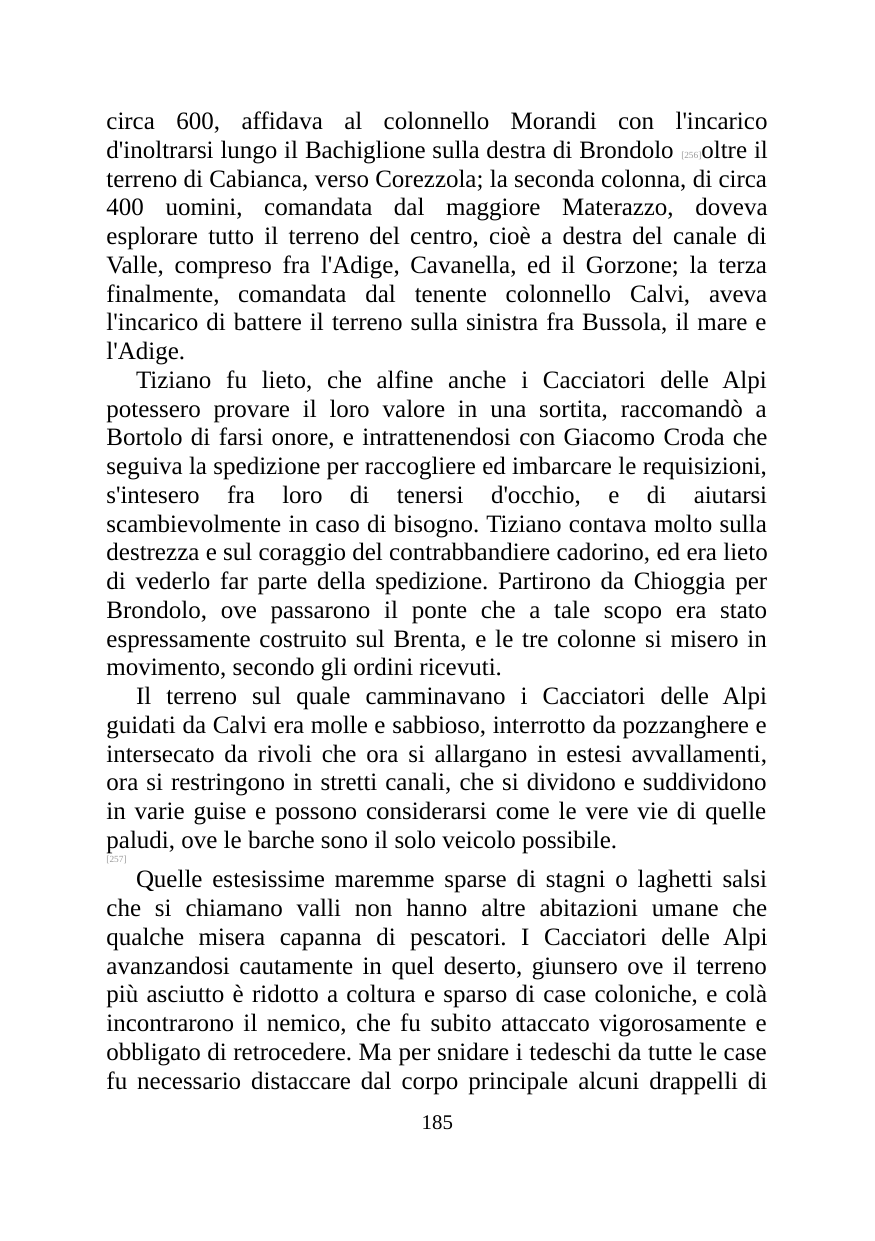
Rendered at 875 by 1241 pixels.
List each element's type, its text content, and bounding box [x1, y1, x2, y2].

text Quelle estesissime maremme sparse di stagni o laghetti salsi che si chiamano valli non hanno altre abitazioni umane che qualche misera capanna di pescatori. I Cacciatori delle Alpi avanzandosi cautamente in quel deserto, giunsero ove il terreno più asciutto è ridotto a coltura e sparso di case coloniche, e colà incontrarono il nemico, che fu subito attaccato vigorosamente e obbligato di retrocedere. Ma per snidare i tedeschi da tutte le case fu necessario distaccare dal corpo principale alcuni drappelli di [106, 864, 768, 1094]
text Tiziano fu lieto, che alfine anche i Cacciatori delle Alpi potessero provare il loro valore in una sortita, raccomandò a Bortolo di farsi onore, e intrattenendosi con Giacomo Croda che seguiva la spedizione per raccogliere ed imbarcare le requisizioni, s'intesero fra loro di tenersi d'occhio, e di aiutarsi scambievolmente in caso di bisogno. Tiziano contava molto sulla destrezza e sul coraggio del contrabbandiere cadorino, ed era lieto di vederlo far parte della spedizione. Partirono da Chioggia per Brondolo, ove passarono il ponte che a tale scopo era stato espressamente costruito sul Brenta, e le tre colonne si misero in movimento, secondo gli ordini ricevuti. [106, 365, 768, 681]
text [257] [106, 854, 768, 864]
text circa 600, affidava al colonnello Morandi con l'incarico d'inoltrarsi lungo il Bachiglione sulla destra di Brondolo [256]oltre il terreno di Cabianca, verso Corezzola; la seconda colonna, di circa 400 uomini, comandata dal maggiore Materazzo, doveva esplorare tutto il terreno del centro, cioè a destra del canale di Valle, compreso fra l'Adige, Cavanella, ed il Gorzone; la terza finalmente, comandata dal tenente colonnello Calvi, aveva l'incarico di battere il terreno sulla sinistra fra Bussola, il mare e l'Adige. [106, 106, 768, 365]
text Il terreno sul quale camminavano i Cacciatori delle Alpi guidati da Calvi era molle e sabbioso, interrotto da pozzanghere e intersecato da rivoli che ora si allargano in estesi avvallamenti, ora si restringono in stretti canali, che si dividono e suddividono in varie guise e possono considerarsi come le vere vie di quelle paludi, ove le barche sono il solo veicolo possibile. [106, 681, 768, 854]
